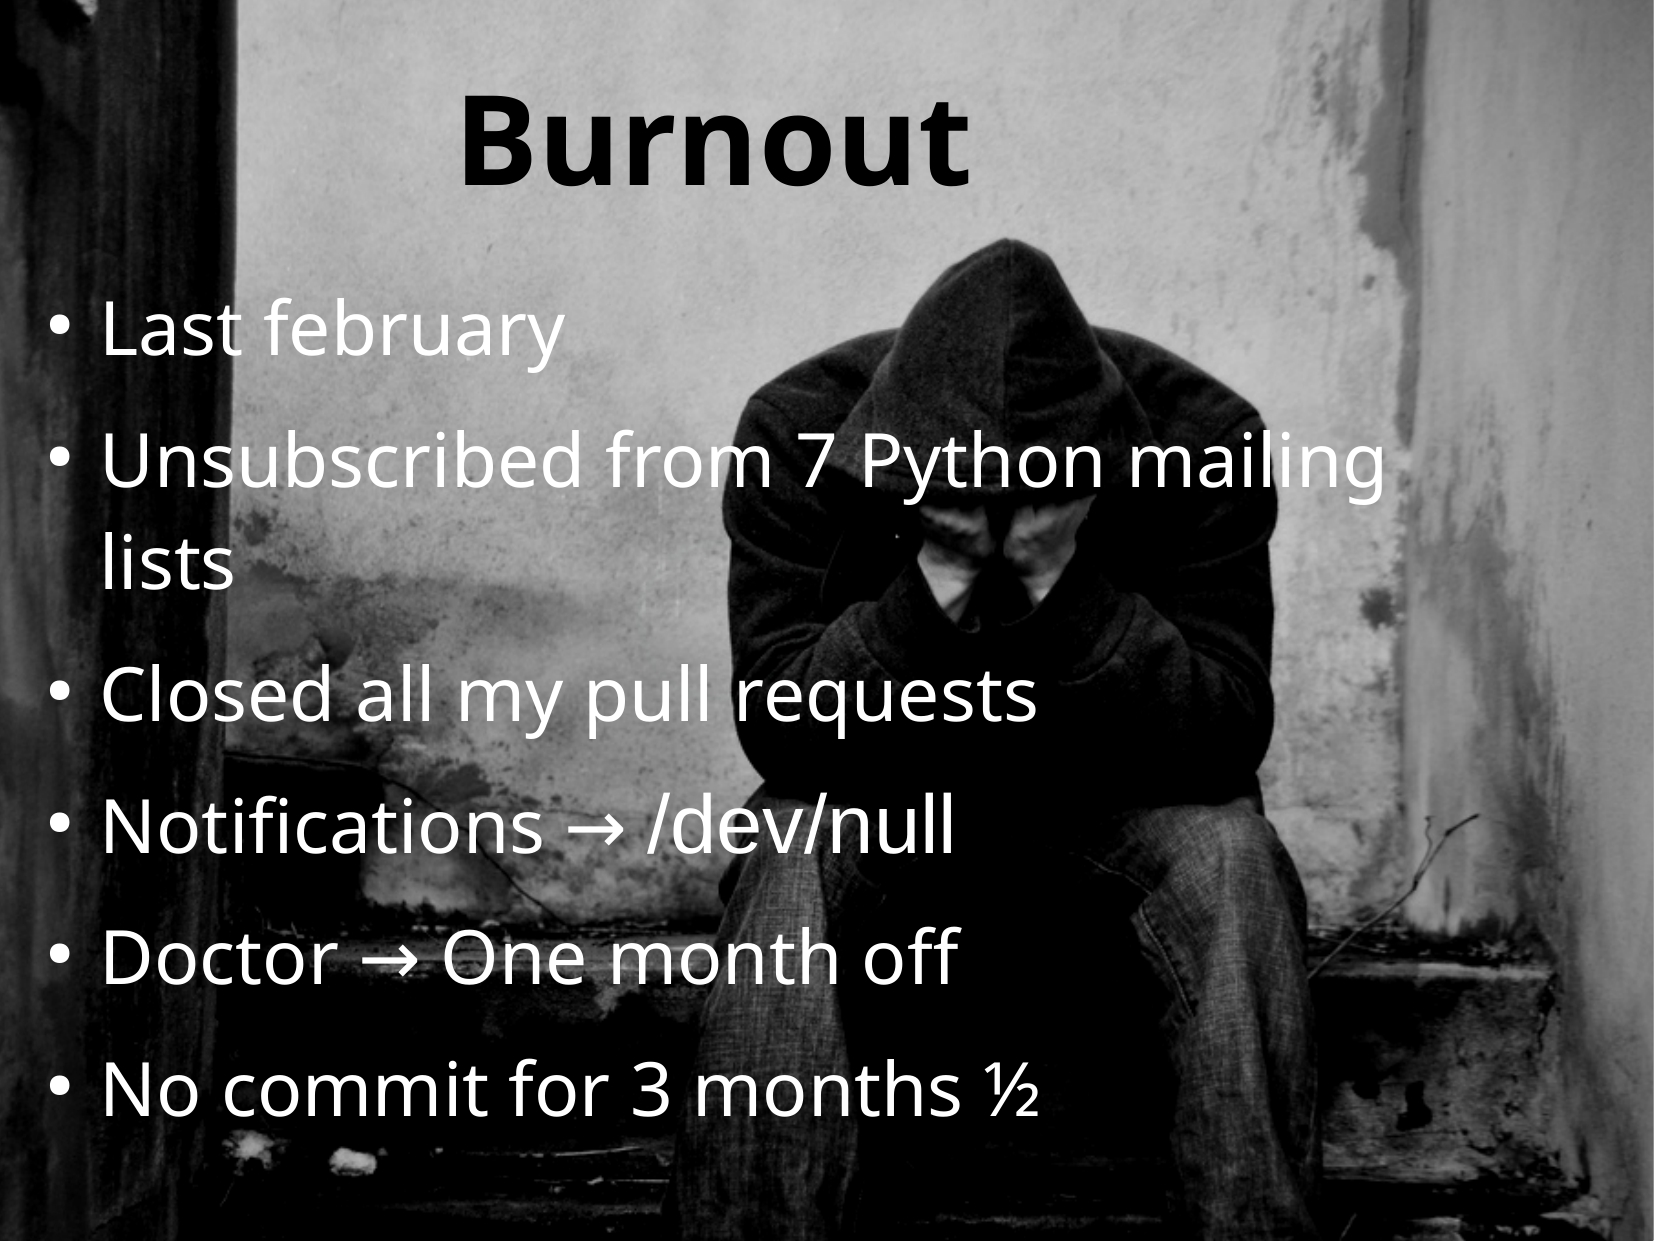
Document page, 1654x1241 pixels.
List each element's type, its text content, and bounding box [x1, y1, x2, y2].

picture [0, 0, 1654, 1241]
list Last february Unsubscribed from 7 Python mailing lists Closed all my pull requests Notifications → /dev/null Doctor → One month off No commit for 3 months ½ [28, 275, 1517, 1017]
text_box Burnout [439, 44, 1210, 199]
